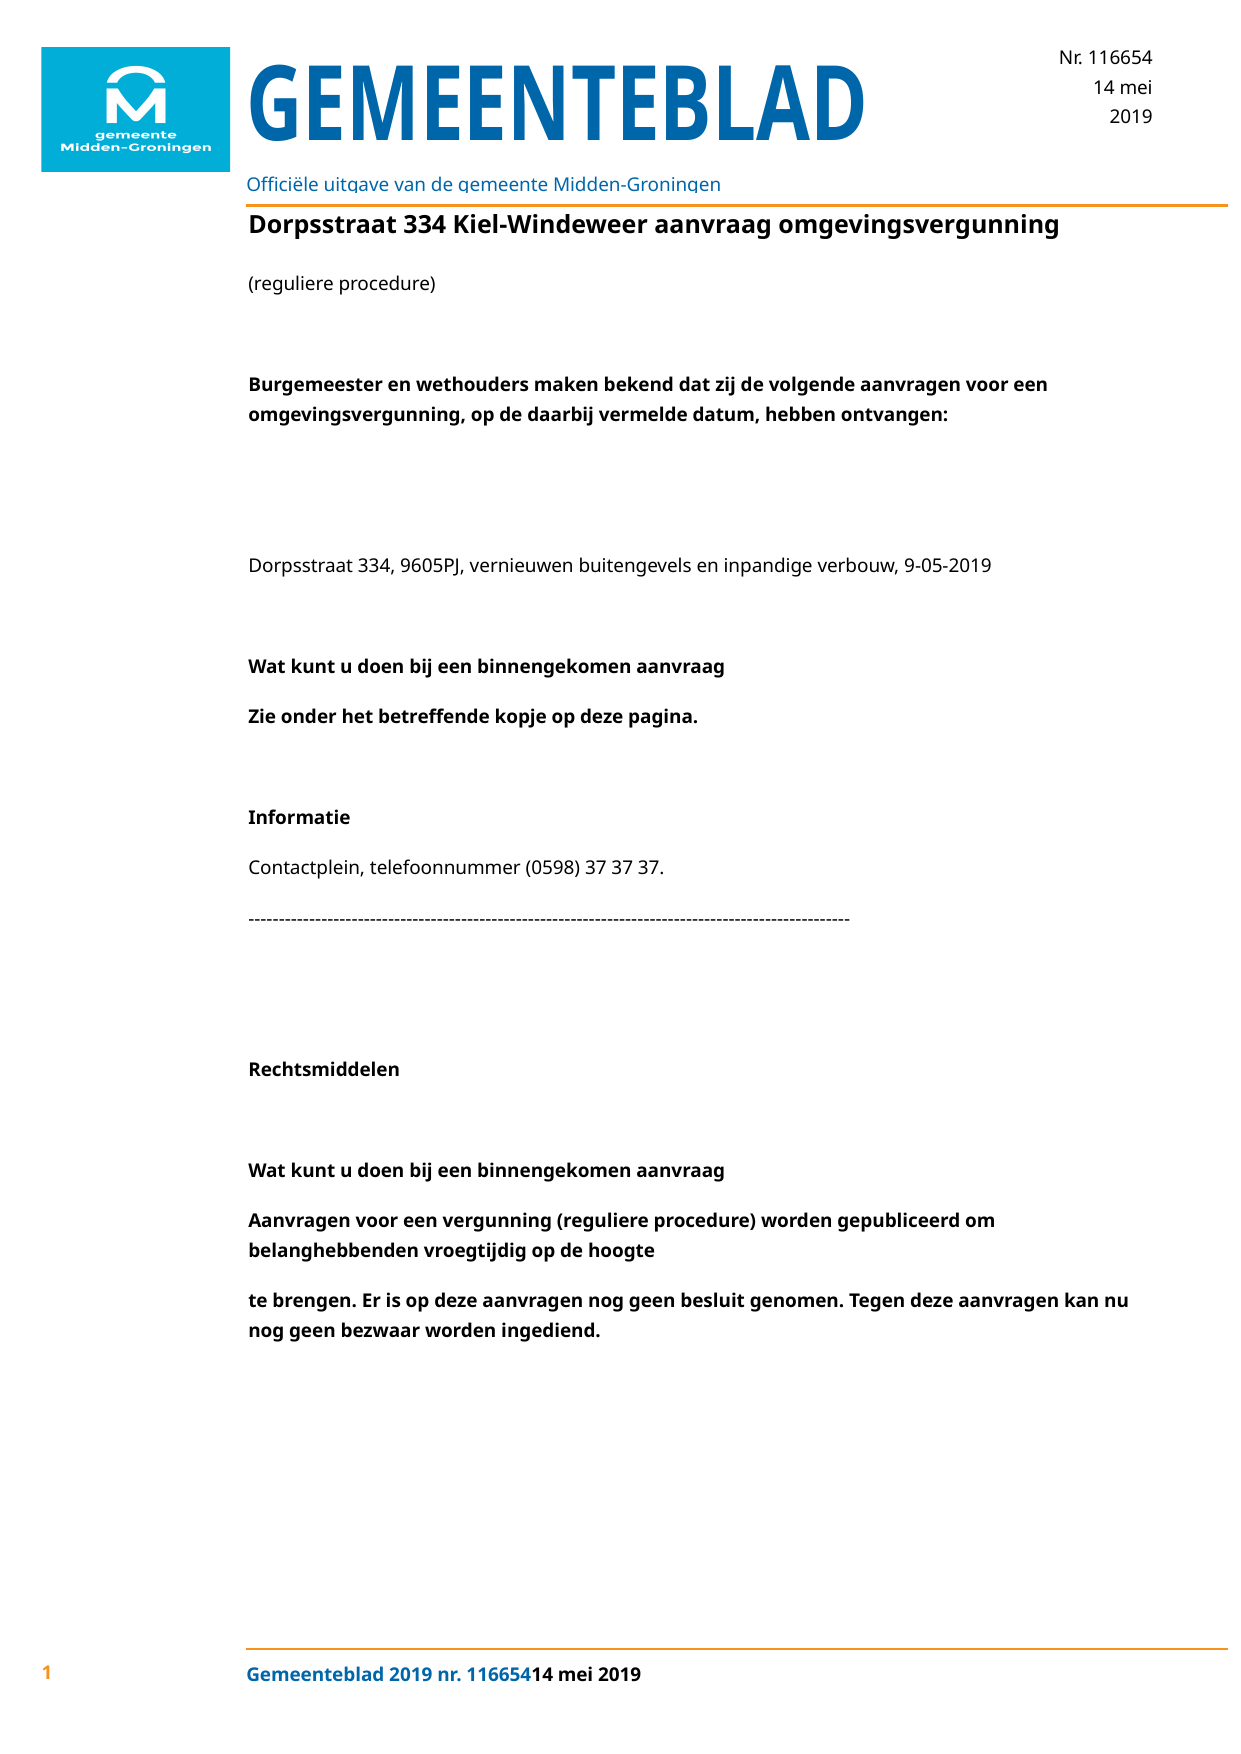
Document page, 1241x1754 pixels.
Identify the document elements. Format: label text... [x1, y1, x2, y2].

text Dorpsstraat 334 Kiel-Windeweer aanvraag omgevingsvergunning [248, 207, 1152, 241]
text Zie onder het betreffende kopje op deze pagina. [248, 703, 1152, 729]
text Aanvragen voor een vergunning (reguliere procedure) worden gepubliceerd om belanghebbenden vroegtijdig op de hoogte [248, 1207, 1152, 1263]
text --------------------------------------------------------------------------------------------------- [248, 905, 1152, 931]
text (reguliere procedure) [248, 270, 1152, 296]
text Informatie [248, 804, 1152, 830]
picture [108, 66, 164, 82]
text te brengen. Er is op deze aanvragen nog geen besluit genomen. Tegen deze aanvragen kan nu nog geen bezwaar worden ingediend. [248, 1287, 1152, 1343]
picture [184, 146, 190, 153]
picture [107, 89, 165, 122]
text Dorpsstraat 334, 9605PJ, vernieuwen buitengevels en inpandige verbouw, 9-05-2019 [248, 552, 1152, 578]
text Contactplein, telefoonnummer (0598) 37 37 37. [248, 854, 1152, 880]
text Wat kunt u doen bij een binnengekomen aanvraag [248, 1157, 1152, 1183]
text Rechtsmiddelen [248, 1056, 1152, 1082]
text Wat kunt u doen bij een binnengekomen aanvraag [248, 653, 1152, 678]
text Burgemeester en wethouders maken bekend dat zij de volgende aanvragen voor een omgevingsvergunning, op de daarbij vermelde datum, hebben ontvangen: [248, 371, 1152, 426]
